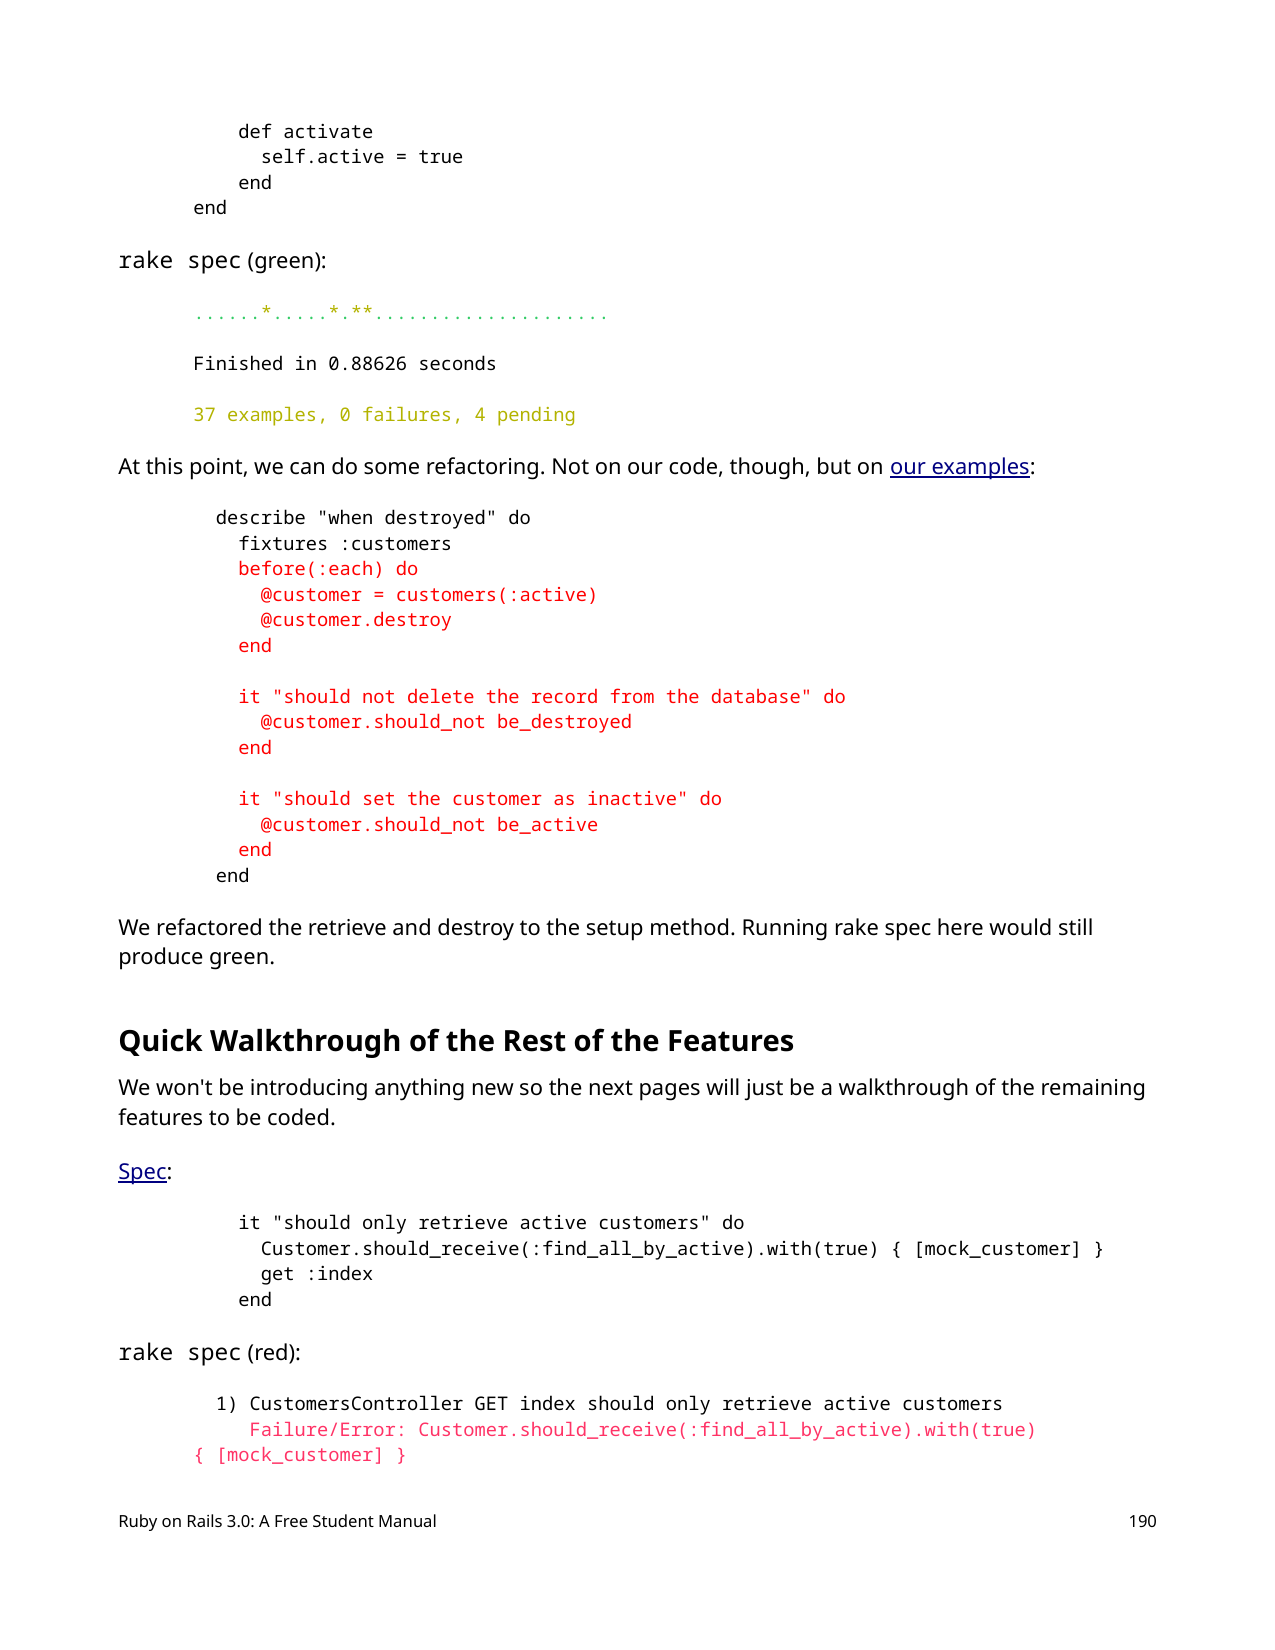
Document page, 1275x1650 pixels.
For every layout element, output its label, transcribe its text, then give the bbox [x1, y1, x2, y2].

text We won't be introducing anything new so the next pages will just be a walkthrough of the remaining features to be coded. [118, 1072, 1157, 1132]
text rake spec (red): [118, 1336, 1157, 1367]
text ......*.....*.**..................... Finished in 0.88626 seconds 37 examples, 0 failures, 4 pending [193, 299, 1157, 427]
text describe "when destroyed" do fixtures :customers before(:each) do @customer = customers(:active) @customer.destroy end it "should not delete the record from the database" do @customer.should_not be_destroyed end it "should set the customer as inactive" do @customer.should_not be_active end end [193, 505, 1157, 887]
text We refactored the retrieve and destroy to the setup method. Running rake spec here would still produce green. [118, 911, 1157, 971]
subtitle Quick Walkthrough of the Rest of the Features [118, 1020, 1157, 1060]
text it "should only retrieve active customers" do Customer.should_receive(:find_all_by_active).with(true) { [mock_customer] } get :index end [193, 1209, 1157, 1312]
text Spec: [118, 1156, 1157, 1186]
text def activate self.active = true end end [193, 118, 1157, 220]
text rake spec (green): [118, 244, 1157, 275]
text At this point, we can do some refactoring. Not on our code, though, but on our examples: [118, 451, 1157, 481]
text 1) CustomersController GET index should only retrieve active customers Failure/Error: Customer.should_receive(:find_all_by_active).with(true) { [mock_customer] } [193, 1391, 1157, 1467]
